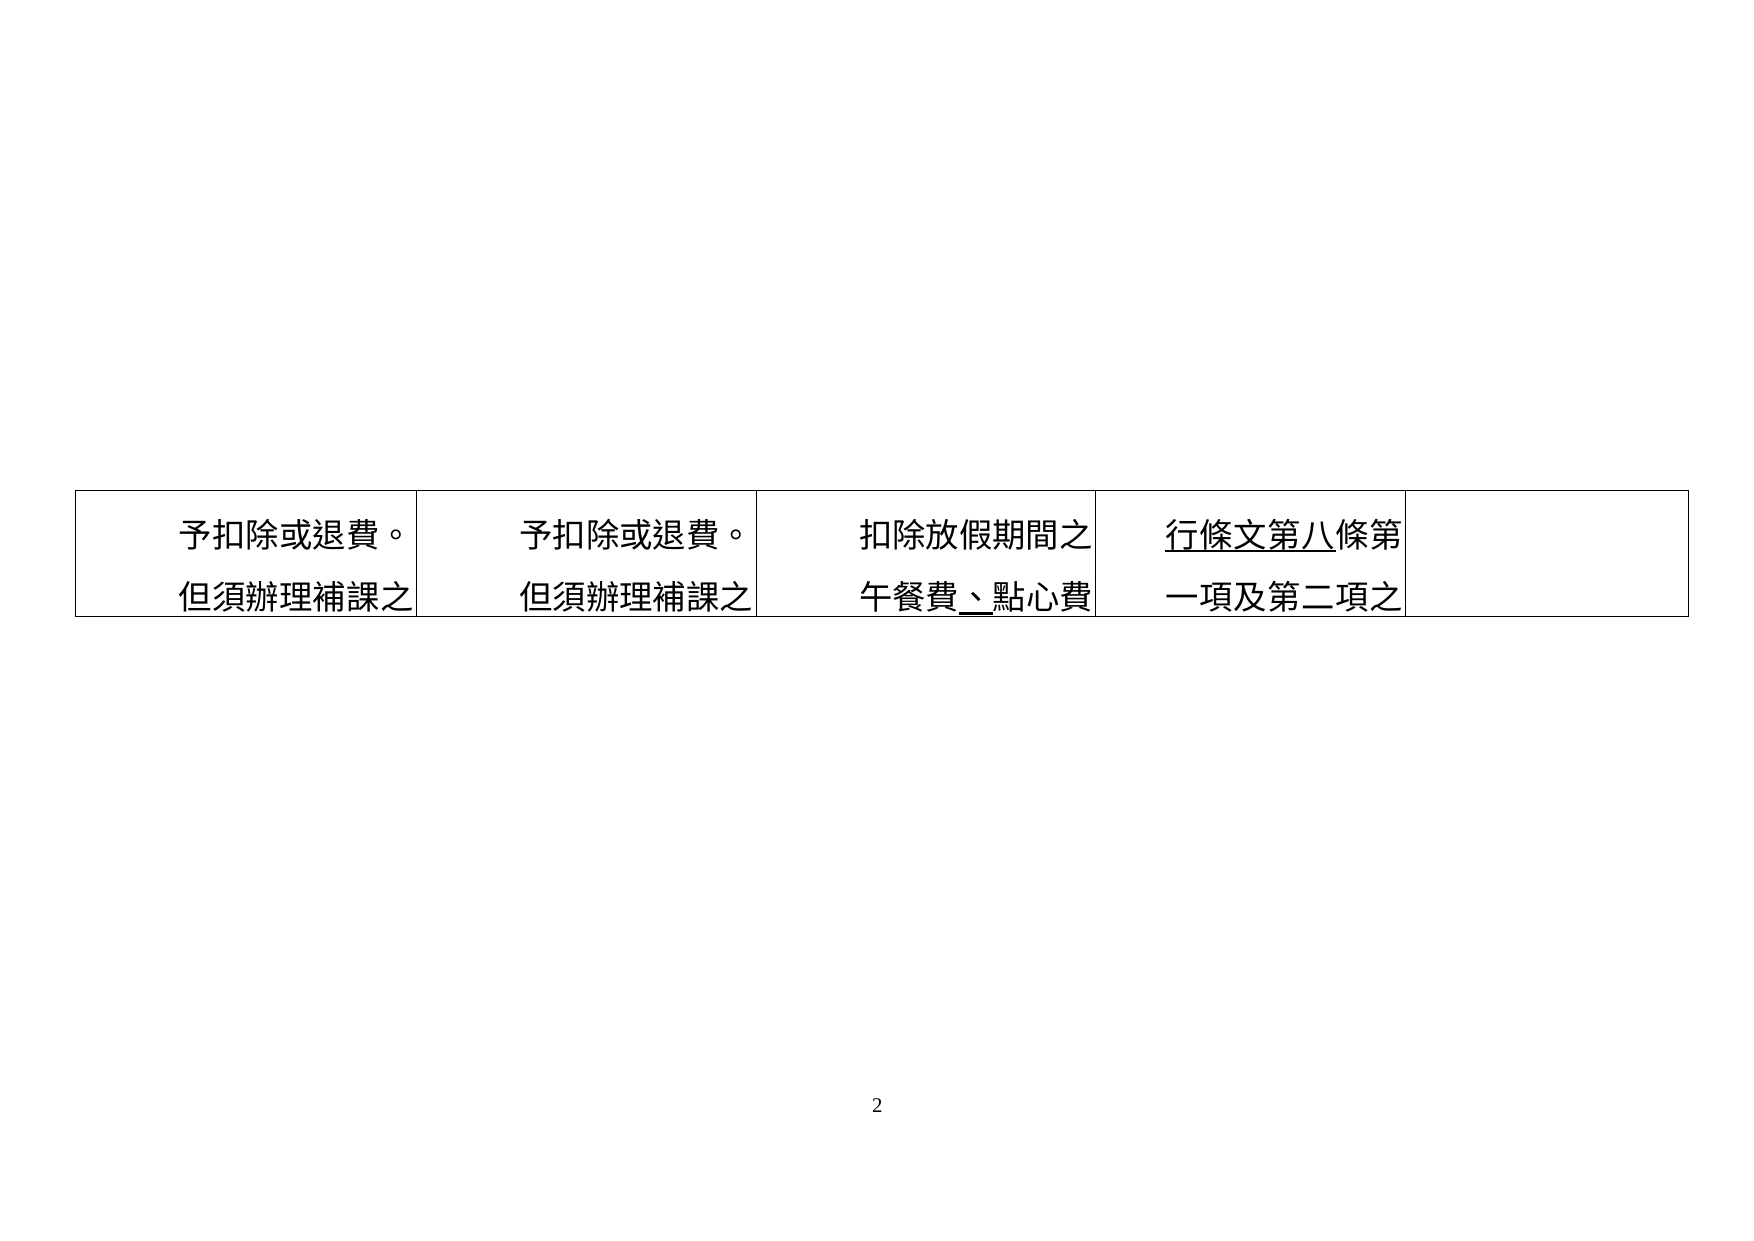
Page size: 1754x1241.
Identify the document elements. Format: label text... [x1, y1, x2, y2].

table_cell [1406, 491, 1688, 616]
table_cell 予扣除或退費。但須辦理補課之 [417, 491, 756, 616]
table_cell 行條文第八條第一項及第二項之 [1096, 491, 1405, 616]
table_cell 予扣除或退費。但須辦理補課之 [76, 491, 416, 616]
table_cell 扣除放假期間之午餐費、點心費 [757, 491, 1095, 616]
